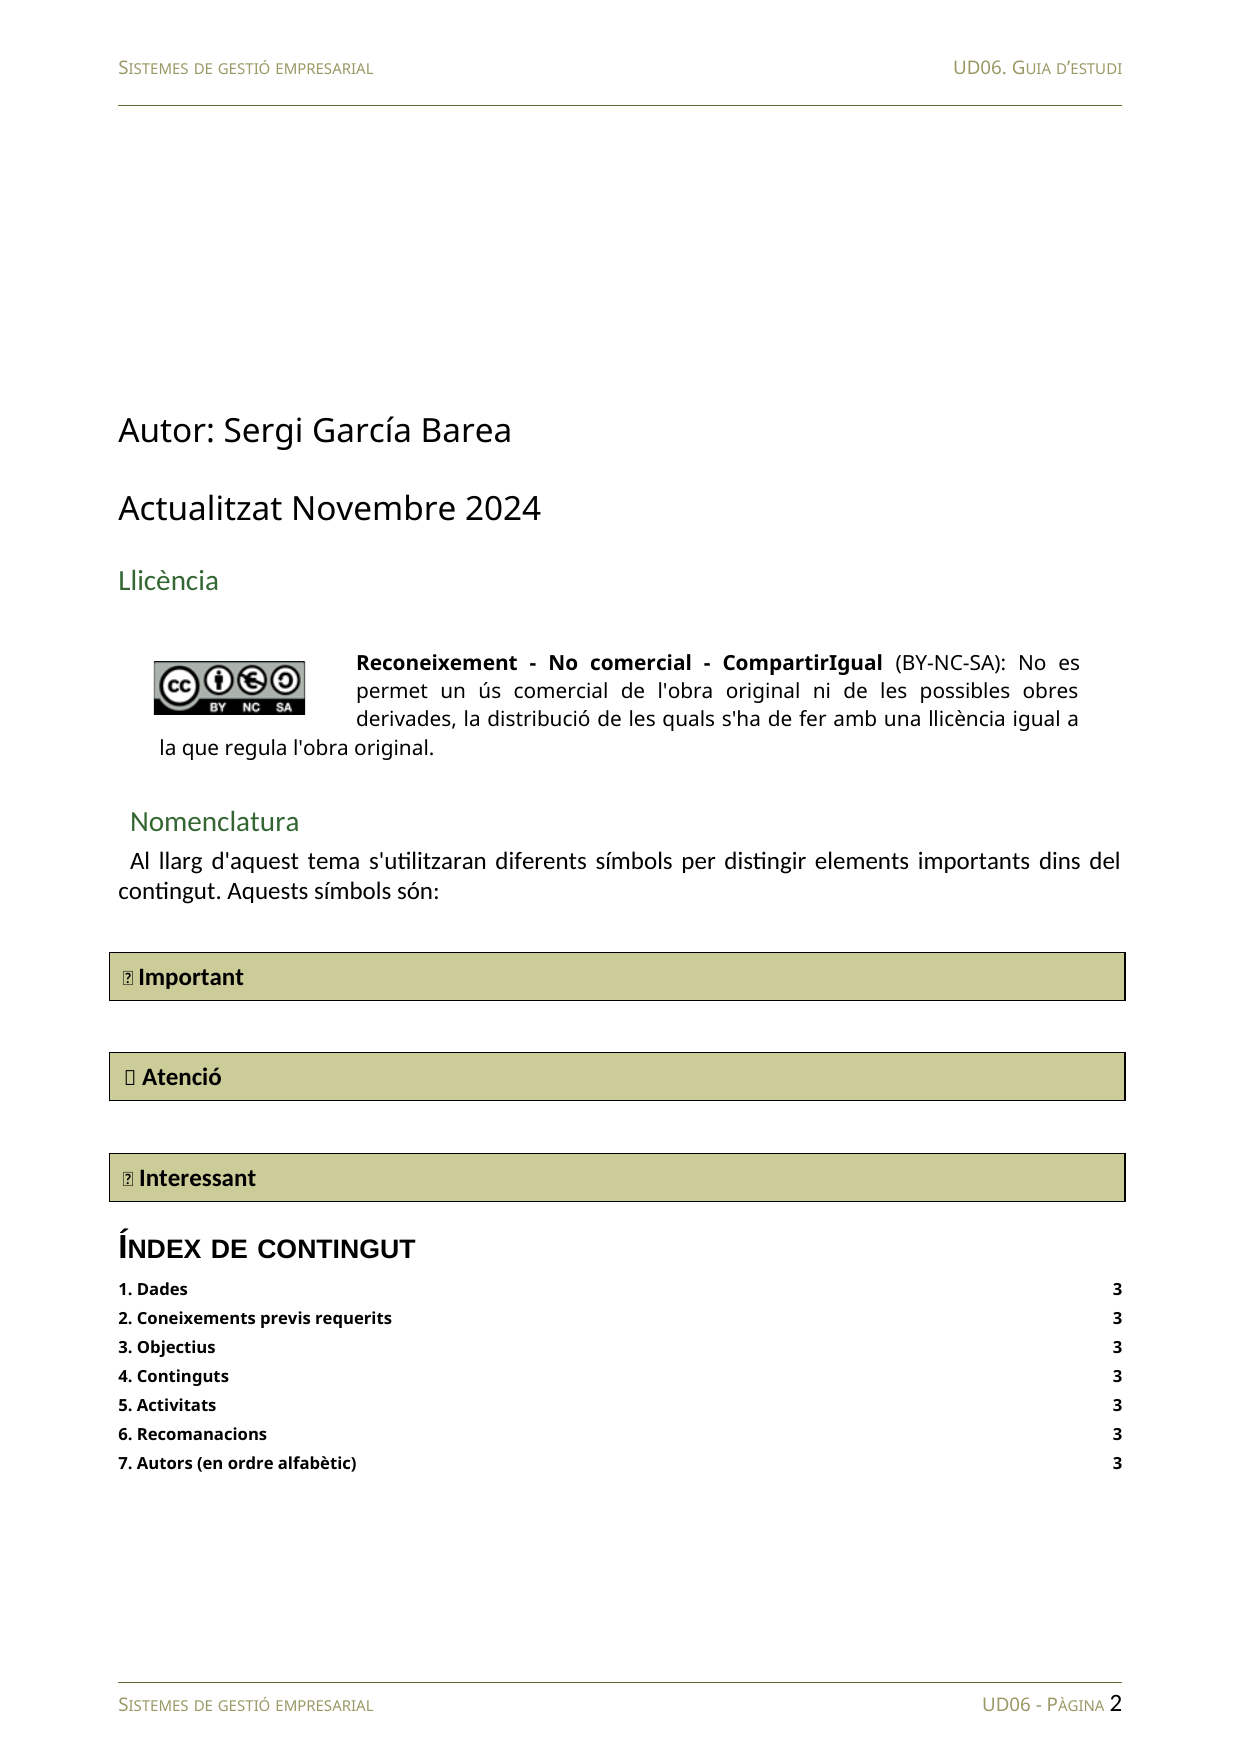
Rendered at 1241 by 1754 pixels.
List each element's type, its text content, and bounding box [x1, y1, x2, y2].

text Reconeixement - No comercial - CompartirIgual (BY-NC-SA): No es permet un ús comercial de l'obra original ni de les possibles obres derivades, la distribució de les quals s'ha de fer amb una llicència igual a la que regula l'obra original. [159, 648, 1080, 761]
text 6. Recomanacions 3 [118, 1423, 1122, 1445]
picture [153, 661, 306, 715]
text Llicència [118, 562, 1122, 598]
text 📖 Important [110, 953, 1124, 1000]
text 1. Dades 3 [118, 1278, 1122, 1301]
text ❕ Atenció [110, 1053, 1124, 1100]
text 4. Continguts 3 [118, 1365, 1122, 1387]
text Al llarg d'aquest tema s'utilitzaran diferents símbols per distingir elements importants dins del contingut. Aquests símbols són: [118, 845, 1122, 906]
text 2. Coneixements previs requerits 3 [118, 1307, 1122, 1329]
text Índex de contingut [118, 1227, 1122, 1265]
text Actualitzat Novembre 2024 [118, 485, 1122, 530]
text 3. Objectius 3 [118, 1336, 1122, 1358]
text 7. Autors (en ordre alfabètic) 3 [118, 1452, 1122, 1474]
text 💬 Interessant [110, 1154, 1124, 1201]
text Autor: Sergi García Barea [118, 407, 1122, 453]
text Nomenclatura [118, 803, 1122, 838]
text 5. Activitats 3 [118, 1394, 1122, 1416]
